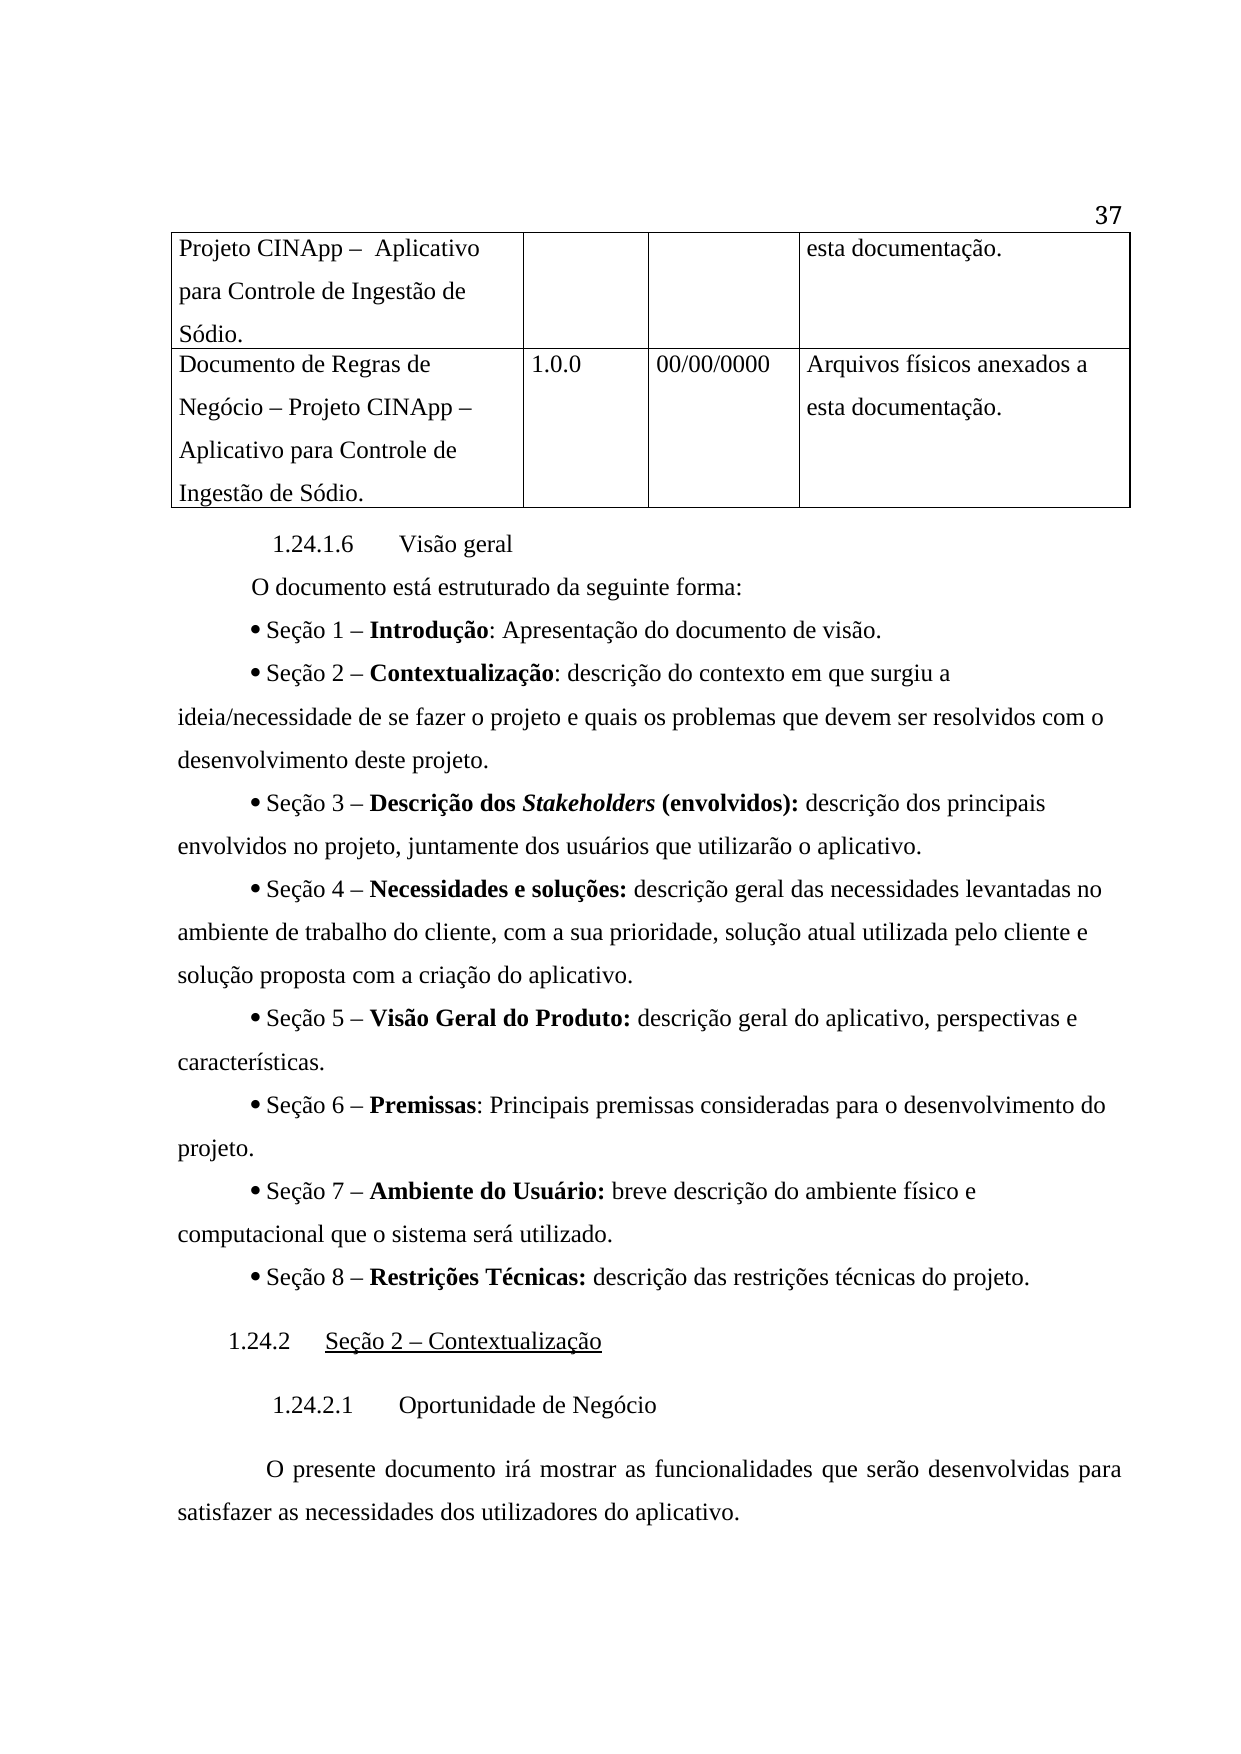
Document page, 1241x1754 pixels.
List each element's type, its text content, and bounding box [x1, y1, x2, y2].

subtitle Visão geral [266, 529, 1122, 558]
list Seção 1 – Introdução: Apresentação do documento de visão. [177, 615, 1122, 644]
table_cell Projeto CINApp – Aplicativo para Controle de Ingestão de Sódio. [172, 233, 523, 348]
list Seção 2 – Contextualização: descrição do contexto em que surgiu a ideia/necessidade de se fazer o projeto e quais os problemas que devem ser resolvidos com o desenvolvimento deste projeto. [177, 658, 1122, 773]
table_cell Documento de Regras de Negócio – Projeto CINApp – Aplicativo para Controle de Ingestão de Sódio. [172, 349, 523, 507]
list Seção 6 – Premissas: Principais premissas consideradas para o desenvolvimento do projeto. [177, 1090, 1122, 1162]
table_cell [649, 233, 799, 348]
subtitle Oportunidade de Negócio [266, 1390, 1122, 1419]
table_cell Arquivos físicos anexados a esta documentação. [800, 349, 1129, 507]
table_cell [524, 233, 648, 348]
subtitle Seção 2 – Contextualização [222, 1326, 1122, 1355]
list Seção 3 – Descrição dos Stakeholders (envolvidos): descrição dos principais envolvidos no projeto, juntamente dos usuários que utilizarão o aplicativo. [177, 788, 1122, 860]
list Seção 8 – Restrições Técnicas: descrição das restrições técnicas do projeto. [177, 1262, 1122, 1291]
table_cell 1.0.0 [524, 349, 648, 507]
table_cell 00/00/0000 [649, 349, 799, 507]
text O presente documento irá mostrar as funcionalidades que serão desenvolvidas para satisfazer as necessidades dos utilizadores do aplicativo. [177, 1454, 1122, 1526]
list Seção 5 – Visão Geral do Produto: descrição geral do aplicativo, perspectivas e características. [177, 1003, 1122, 1075]
list Seção 7 – Ambiente do Usuário: breve descrição do ambiente físico e computacional que o sistema será utilizado. [177, 1176, 1122, 1248]
table_cell esta documentação. [800, 233, 1129, 348]
list Seção 4 – Necessidades e soluções: descrição geral das necessidades levantadas no ambiente de trabalho do cliente, com a sua prioridade, solução atual utilizada pelo cliente e solução proposta com a criação do aplicativo. [177, 874, 1122, 989]
text O documento está estruturado da seguinte forma: [177, 572, 1122, 601]
